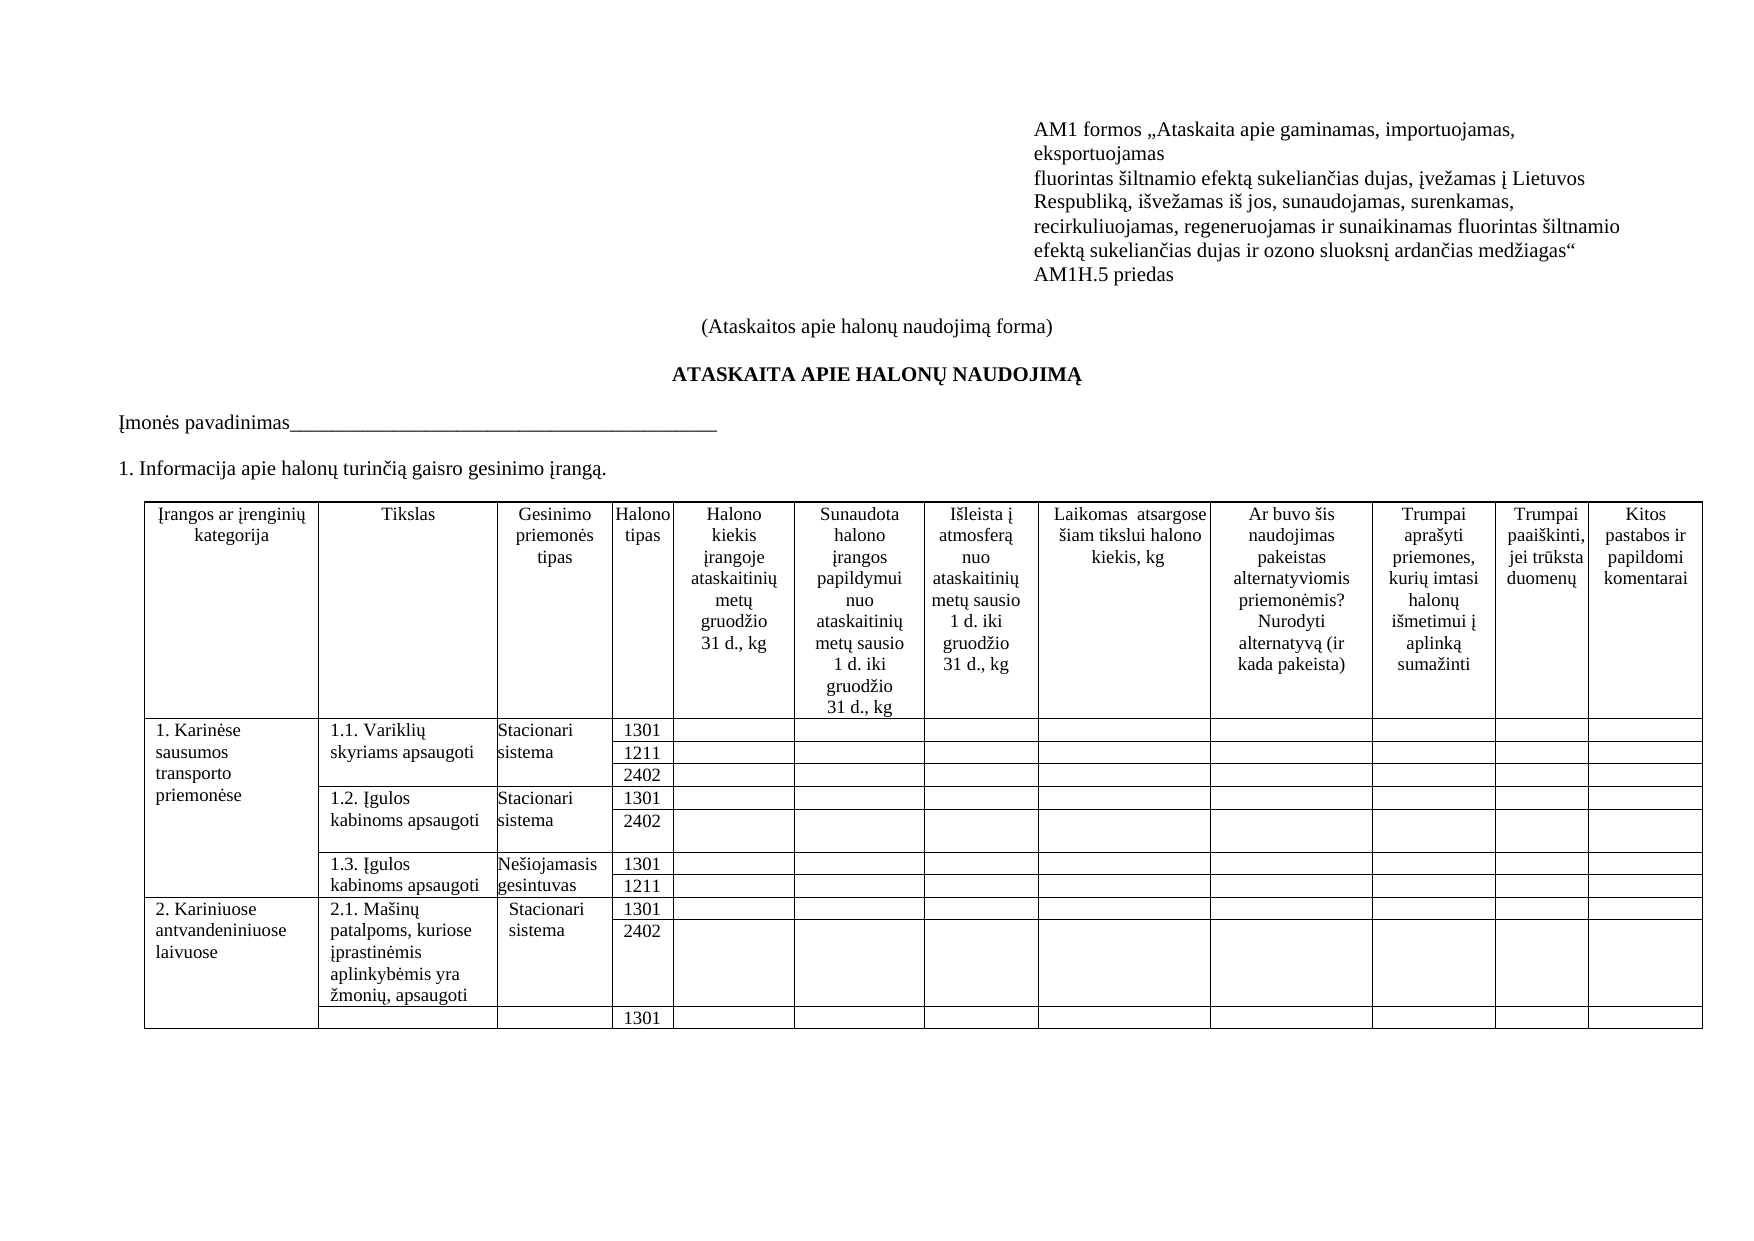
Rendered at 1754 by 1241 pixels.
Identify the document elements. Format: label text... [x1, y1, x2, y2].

table_cell [1039, 875, 1210, 897]
table_cell [1211, 787, 1372, 808]
table_cell 1.2. Įgulos kabinoms apsaugoti [319, 787, 497, 852]
table_header Tikslas [319, 503, 497, 718]
table_cell [1589, 719, 1702, 741]
table_cell [1373, 787, 1495, 808]
table_cell [1039, 920, 1210, 1006]
table_cell Stacionari sistema [498, 898, 612, 1006]
table_cell 2402 [613, 764, 673, 786]
table_cell [1211, 875, 1372, 897]
table_cell 1301 [613, 787, 673, 808]
table_cell [1496, 764, 1588, 786]
table_cell Nešiojamasis gesintuvas [498, 853, 612, 897]
table_cell [1211, 1007, 1372, 1028]
text Respubliką, išvežamas iš jos, sunaudojamas, surenkamas, [1034, 189, 1636, 213]
table_cell [1039, 853, 1210, 874]
table_cell [1211, 898, 1372, 919]
text ATASKAITA APIE HALONŲ NAUDOJIMĄ [118, 362, 1636, 386]
table_cell [925, 853, 1038, 874]
text recirkuliuojamas, regeneruojamas ir sunaikinamas fluorintas šiltnamio [1034, 213, 1636, 238]
table_cell [674, 810, 794, 852]
table_header Sunaudota halono įrangos papildymui nuo ataskaitinių metų sausio 1 d. iki gruodžio 31 d., kg [795, 503, 924, 718]
text 1. Informacija apie halonų turinčią gaisro gesinimo įrangą. [118, 456, 1636, 480]
table_cell Stacionari sistema [498, 719, 612, 786]
table_header Halono tipas [613, 503, 673, 718]
table_cell [1589, 875, 1702, 897]
text (Ataskaitos apie halonų naudojimą forma) [118, 314, 1636, 338]
table_header Trumpai aprašyti priemones, kurių imtasi halonų išmetimui į aplinką sumažinti [1373, 503, 1495, 718]
table_cell 1211 [613, 742, 673, 763]
text fluorintas šiltnamio efektą sukeliančias dujas, įvežamas į Lietuvos [1034, 165, 1636, 189]
table_cell [795, 875, 924, 897]
table_cell [674, 787, 794, 808]
table_cell [674, 764, 794, 786]
table_cell [1373, 764, 1495, 786]
table_header Įrangos ar įrenginių kategorija [145, 503, 318, 718]
table_cell Stacionari sistema [498, 787, 612, 852]
table_cell [1211, 810, 1372, 852]
table_header Išleista į atmosferą nuo ataskaitinių metų sausio 1 d. iki gruodžio 31 d., kg [925, 503, 1038, 718]
table_cell [1211, 920, 1372, 1006]
table_cell [674, 742, 794, 763]
table_cell [498, 1007, 612, 1028]
table_cell [795, 920, 924, 1006]
table_cell [1039, 898, 1210, 919]
table_cell [674, 719, 794, 741]
table_cell [1496, 1007, 1588, 1028]
table_cell [1496, 853, 1588, 874]
table_cell [925, 719, 1038, 741]
table_cell 2402 [613, 810, 673, 852]
table_cell [1211, 719, 1372, 741]
table_cell [795, 764, 924, 786]
table_cell [795, 719, 924, 741]
table_cell [1211, 764, 1372, 786]
table_cell 1.3. Įgulos kabinoms apsaugoti [319, 853, 497, 897]
table_header Ar buvo šis naudojimas pakeistas alternatyviomis priemonėmis? Nurodyti alternatyvą (ir kada pakeista) [1211, 503, 1372, 718]
table_cell [1589, 810, 1702, 852]
table_cell [1589, 1007, 1702, 1028]
table_cell [1039, 764, 1210, 786]
table_header Gesinimo priemonės tipas [498, 503, 612, 718]
table_cell [1589, 853, 1702, 874]
table_cell [1039, 810, 1210, 852]
table_cell 2.1. Mašinų patalpoms, kuriose įprastinėmis aplinkybėmis yra žmonių, apsaugoti [319, 898, 497, 1006]
text efektą sukeliančias dujas ir ozono sluoksnį ardančias medžiagas“ [1034, 238, 1636, 262]
table_cell [925, 898, 1038, 919]
table_cell [795, 853, 924, 874]
table_cell 1301 [613, 719, 673, 741]
table_cell [1373, 810, 1495, 852]
table_cell [1039, 719, 1210, 741]
table_cell [925, 787, 1038, 808]
table_header Trumpai paaiškinti, jei trūksta duomenų [1496, 503, 1588, 718]
table_cell [795, 742, 924, 763]
table_cell [674, 1007, 794, 1028]
table_cell [795, 787, 924, 808]
table_cell [1589, 920, 1702, 1006]
table_cell [1373, 853, 1495, 874]
table_cell 1. Karinėse sausumos transporto priemonėse [145, 719, 318, 897]
table_cell [674, 920, 794, 1006]
text AM1H.5 priedas [1034, 262, 1636, 286]
table_cell [925, 1007, 1038, 1028]
table_cell [1496, 810, 1588, 852]
table_cell [1589, 898, 1702, 919]
text AM1 formos „Ataskaita apie gaminamas, importuojamas, eksportuojamas [1034, 117, 1636, 165]
table_cell [1211, 853, 1372, 874]
table_cell [674, 898, 794, 919]
table_cell 1211 [613, 875, 673, 897]
table_header Kitos pastabos ir papildomi komentarai [1589, 503, 1702, 718]
table_cell [1373, 719, 1495, 741]
table_cell [1496, 787, 1588, 808]
table_cell 1301 [613, 1007, 673, 1028]
table_cell [1589, 764, 1702, 786]
table_cell [319, 1007, 497, 1028]
table_cell [1589, 787, 1702, 808]
table_cell 1.1. Variklių skyriams apsaugoti [319, 719, 497, 786]
table_cell [1373, 898, 1495, 919]
table_cell [1039, 1007, 1210, 1028]
table_cell [1496, 875, 1588, 897]
table_cell [1373, 1007, 1495, 1028]
table_cell [1039, 742, 1210, 763]
table_cell [795, 898, 924, 919]
table_cell [1496, 719, 1588, 741]
table_cell [1496, 920, 1588, 1006]
table_cell [1373, 742, 1495, 763]
table_cell [1496, 898, 1588, 919]
table_cell [1589, 742, 1702, 763]
table_cell [1496, 742, 1588, 763]
table_cell [925, 875, 1038, 897]
text Įmonės pavadinimas_________________________________________ [118, 410, 1636, 434]
table_cell [1373, 875, 1495, 897]
table_cell [925, 920, 1038, 1006]
table_cell [925, 764, 1038, 786]
table_cell [1211, 742, 1372, 763]
table_cell [674, 875, 794, 897]
table_cell [674, 853, 794, 874]
table_cell [795, 810, 924, 852]
table_cell [1373, 920, 1495, 1006]
table_cell [925, 810, 1038, 852]
table_cell 1301 [613, 898, 673, 919]
table_cell 2402 [613, 920, 673, 1006]
table_header Halono kiekis įrangoje ataskaitinių metų gruodžio 31 d., kg [674, 503, 794, 718]
table_cell [1039, 787, 1210, 808]
table_cell [795, 1007, 924, 1028]
table_cell 2. Kariniuose antvandeniniuose laivuose [145, 898, 318, 1028]
table_cell [925, 742, 1038, 763]
table_cell 1301 [613, 853, 673, 874]
table_header Laikomas atsargose šiam tikslui halono kiekis, kg [1039, 503, 1210, 718]
